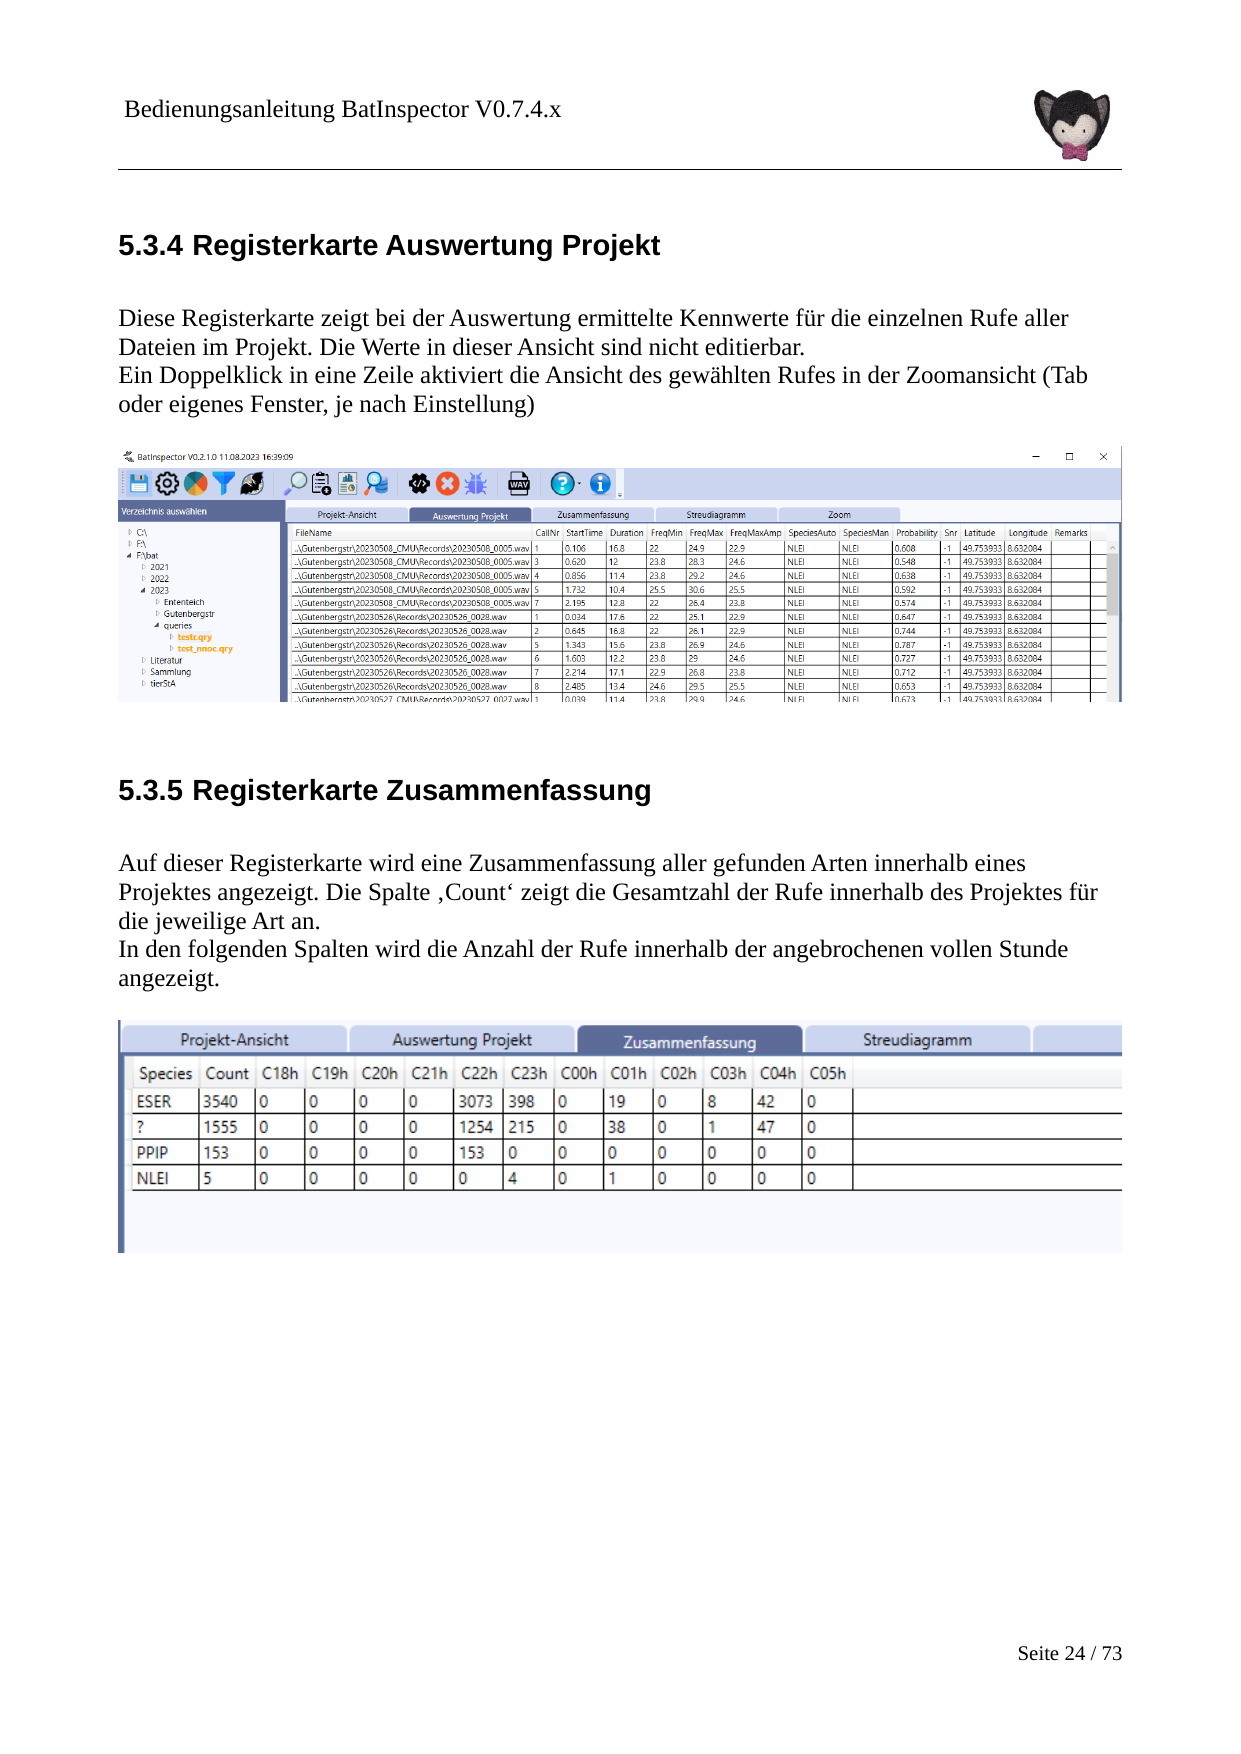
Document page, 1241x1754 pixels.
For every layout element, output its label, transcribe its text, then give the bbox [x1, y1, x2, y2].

picture [1030, 80, 1119, 169]
text Ein Doppelklick in eine Zeile aktiviert die Ansicht des gewählten Rufes in der Zoomansicht (Tab oder eigenes Fenster, je nach Einstellung) [118, 361, 1122, 418]
picture [118, 1020, 1123, 1253]
subtitle Registerkarte Auswertung Projekt [118, 228, 1122, 262]
text Auf dieser Registerkarte wird eine Zusammenfassung aller gefunden Arten innerhalb eines Projektes angezeigt. Die Spalte ‚Count‘ zeigt die Gesamtzahl der Rufe innerhalb des Projektes für die jeweilige Art an. [118, 848, 1122, 934]
subtitle Registerkarte Zusammenfassung [118, 773, 1122, 807]
text Diese Registerkarte zeigt bei der Auswertung ermittelte Kennwerte für die einzelnen Rufe aller Dateien im Projekt. Die Werte in dieser Ansicht sind nicht editierbar. [118, 303, 1122, 361]
picture [118, 446, 1123, 702]
text In den folgenden Spalten wird die Anzahl der Rufe innerhalb der angebrochenen vollen Stunde angezeigt. [118, 934, 1122, 992]
